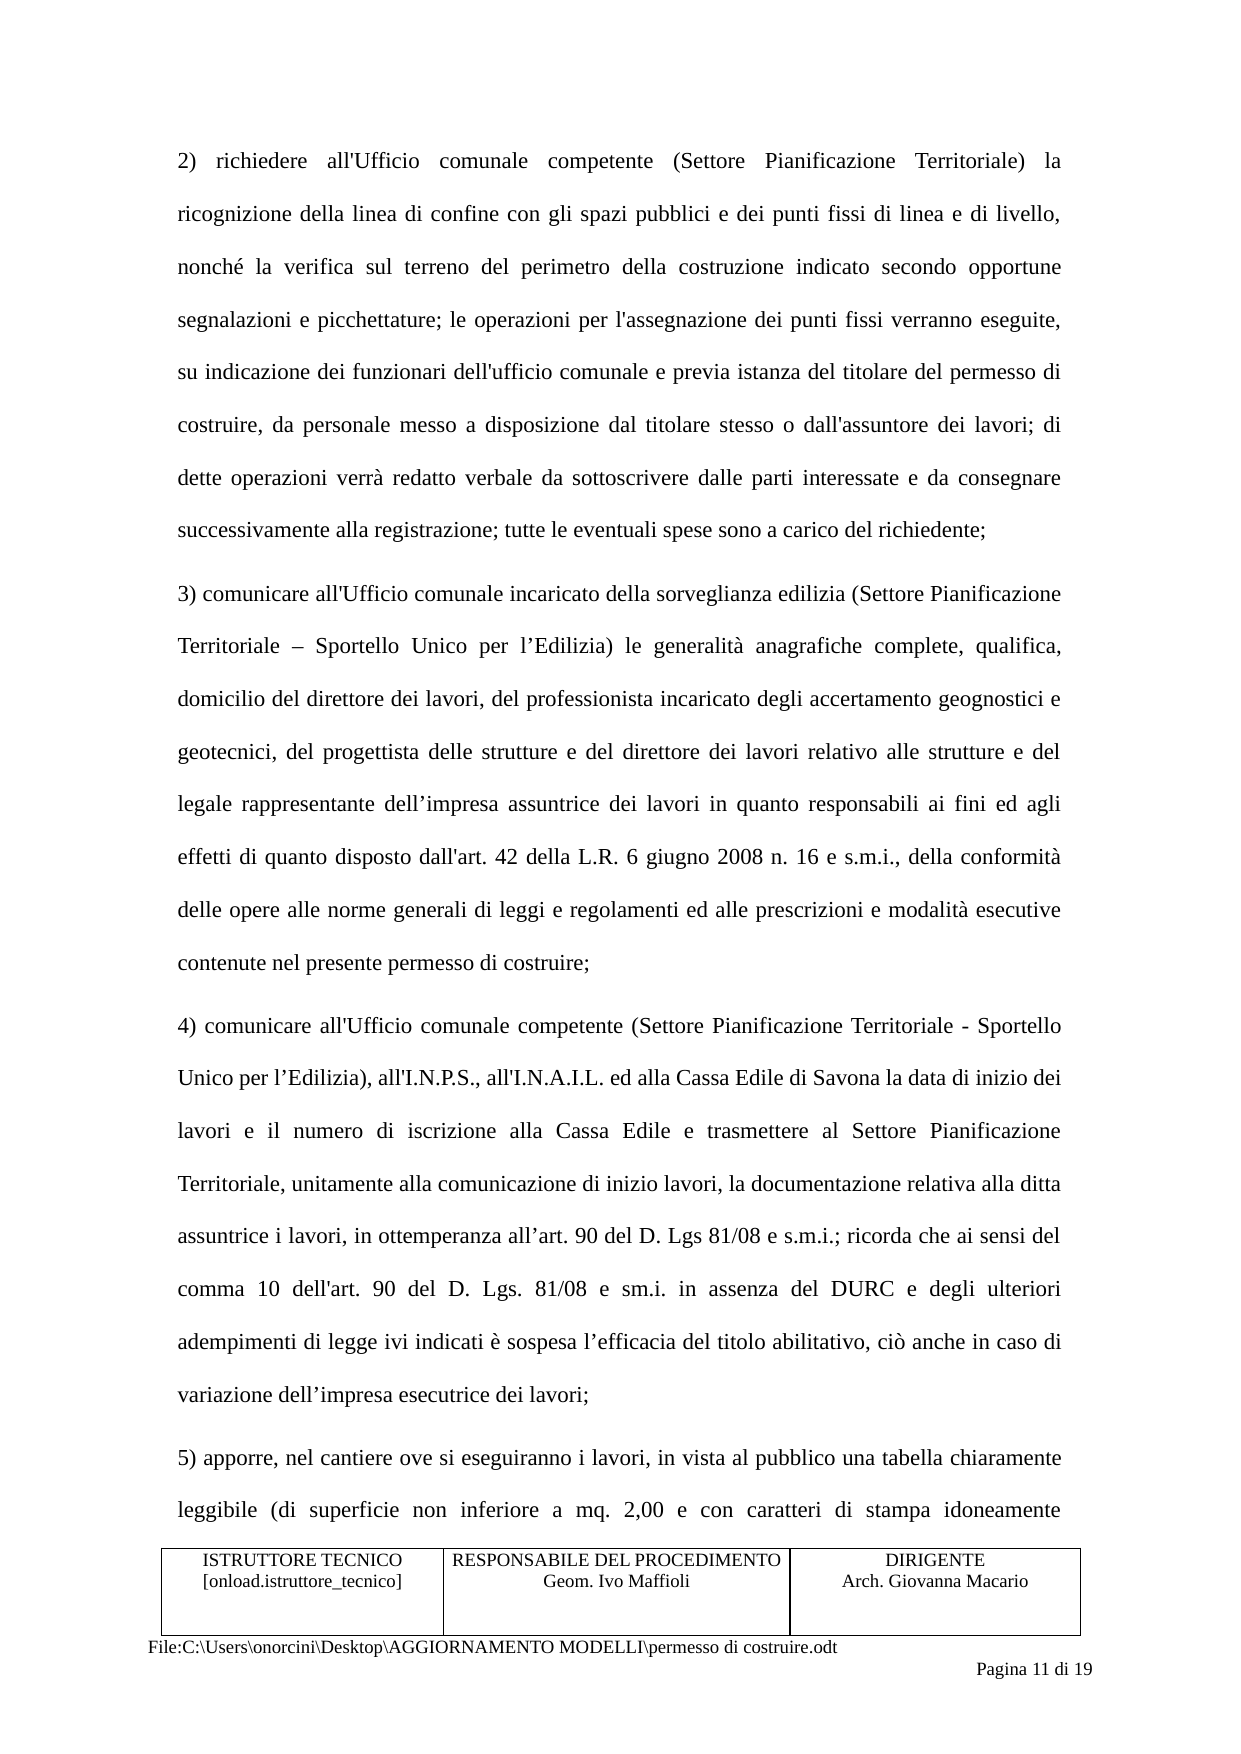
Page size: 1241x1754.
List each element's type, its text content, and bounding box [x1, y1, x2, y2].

text 5) apporre, nel cantiere ove si eseguiranno i lavori, in vista al pubblico una tabella chiaramente leggibile (di superficie non inferiore a mq. 2,00 e con caratteri di stampa idoneamente [177, 1444, 1063, 1523]
text 4) comunicare all'Ufficio comunale competente (Settore Pianificazione Territoriale - Sportello Unico per l’Edilizia), all'I.N.P.S., all'I.N.A.I.L. ed alla Cassa Edile di Savona la data di inizio dei lavori e il numero di iscrizione alla Cassa Edile e trasmettere al Settore Pianificazione Territoriale, unitamente alla comunicazione di inizio lavori, la documentazione relativa alla ditta assuntrice i lavori, in ottemperanza all’art. 90 del D. Lgs 81/08 e s.m.i.; ricorda che ai sensi del comma 10 dell'art. 90 del D. Lgs. 81/08 e sm.i. in assenza del DURC e degli ulteriori adempimenti di legge ivi indicati è sospesa l’efficacia del titolo abilitativo, ciò anche in caso di variazione dell’impresa esecutrice dei lavori; [177, 1012, 1063, 1407]
text 3) comunicare all'Ufficio comunale incaricato della sorveglianza edilizia (Settore Pianificazione Territoriale – Sportello Unico per l’Edilizia) le generalità anagrafiche complete, qualifica, domicilio del direttore dei lavori, del professionista incaricato degli accertamento geognostici e geotecnici, del progettista delle strutture e del direttore dei lavori relativo alle strutture e del legale rappresentante dell’impresa assuntrice dei lavori in quanto responsabili ai fini ed agli effetti di quanto disposto dall'art. 42 della L.R. 6 giugno 2008 n. 16 e s.m.i., della conformità delle opere alle norme generali di leggi e regolamenti ed alle prescrizioni e modalità esecutive contenute nel presente permesso di costruire; [177, 580, 1063, 975]
text 2) richiedere all'Ufficio comunale competente (Settore Pianificazione Territoriale) la ricognizione della linea di confine con gli spazi pubblici e dei punti fissi di linea e di livello, nonché la verifica sul terreno del perimetro della costruzione indicato secondo opportune segnalazioni e picchettature; le operazioni per l'assegnazione dei punti fissi verranno eseguite, su indicazione dei funzionari dell'ufficio comunale e previa istanza del titolare del permesso di costruire, da personale messo a disposizione dal titolare stesso o dall'assuntore dei lavori; di dette operazioni verrà redatto verbale da sottoscrivere dalle parti interessate e da consegnare successivamente alla registrazione; tutte le eventuali spese sono a carico del richiedente; [177, 148, 1063, 543]
